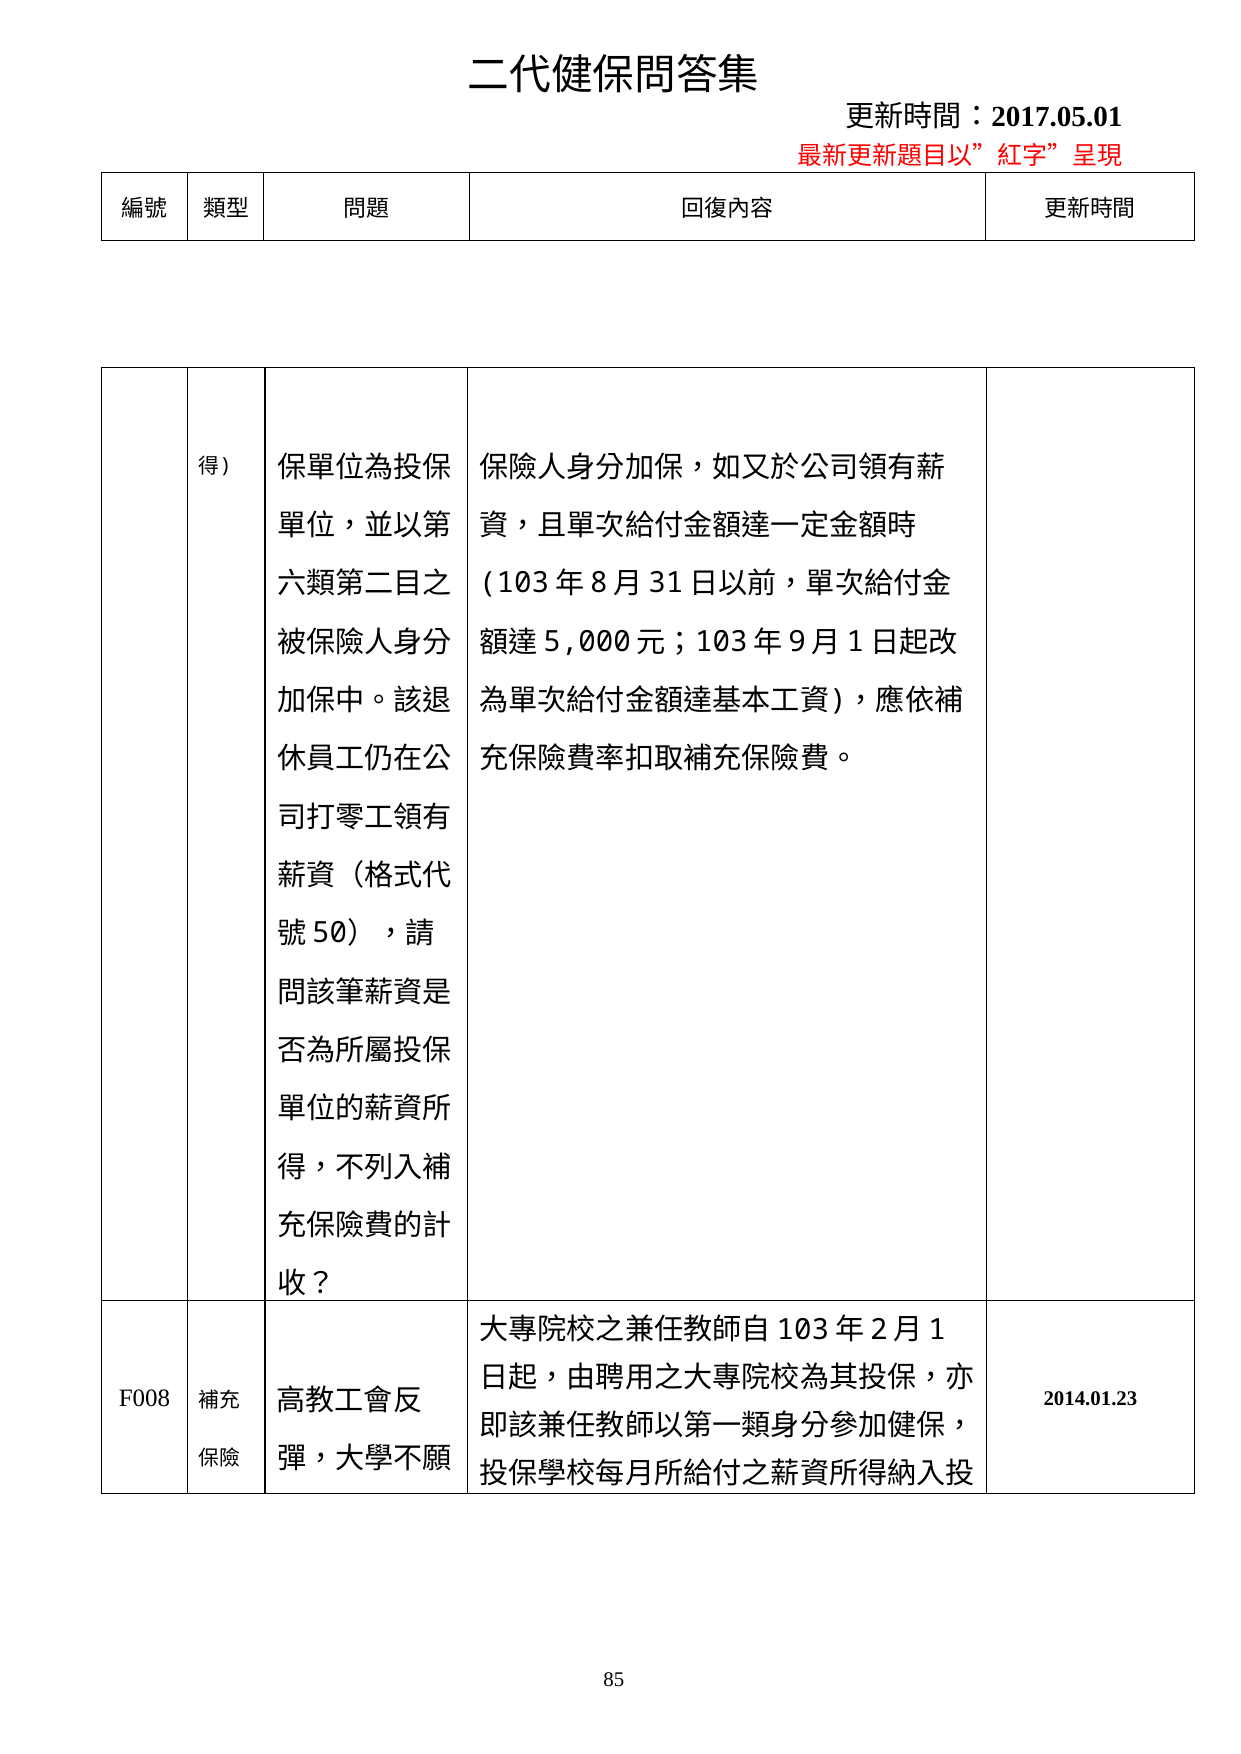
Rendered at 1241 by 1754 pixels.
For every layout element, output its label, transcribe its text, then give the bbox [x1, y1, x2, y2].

table_cell 保險人身分加保，如又於公司領有薪資，且單次給付金額達一定金額時 (103年8月31日以前，單次給付金額達5,000元；103年9月1日起改為單次給付金額達基本工資)，應依補充保險費率扣取補充保險費。 [468, 368, 986, 1300]
table_cell 得) [188, 368, 264, 1300]
table_cell 2014.01.23 [987, 1301, 1194, 1493]
table_cell 大專院校之兼任教師自103年2月1日起，由聘用之大專院校為其投保，亦即該兼任教師以第一類身分參加健保，投保學校每月所給付之薪資所得納入投 [468, 1301, 986, 1493]
table_cell 補充保險 [188, 1301, 264, 1493]
table_cell [102, 368, 187, 1300]
table_cell F008 [102, 1301, 187, 1493]
table_cell 保單位為投保單位，並以第六類第二目之被保險人身分加保中。該退休員工仍在公司打零工領有薪資（格式代號50），請問該筆薪資是否為所屬投保單位的薪資所得，不列入補充保險費的計收？ [266, 368, 467, 1300]
table_cell 高教工會反彈，大學不願 [266, 1301, 467, 1493]
table_cell [987, 368, 1194, 1300]
